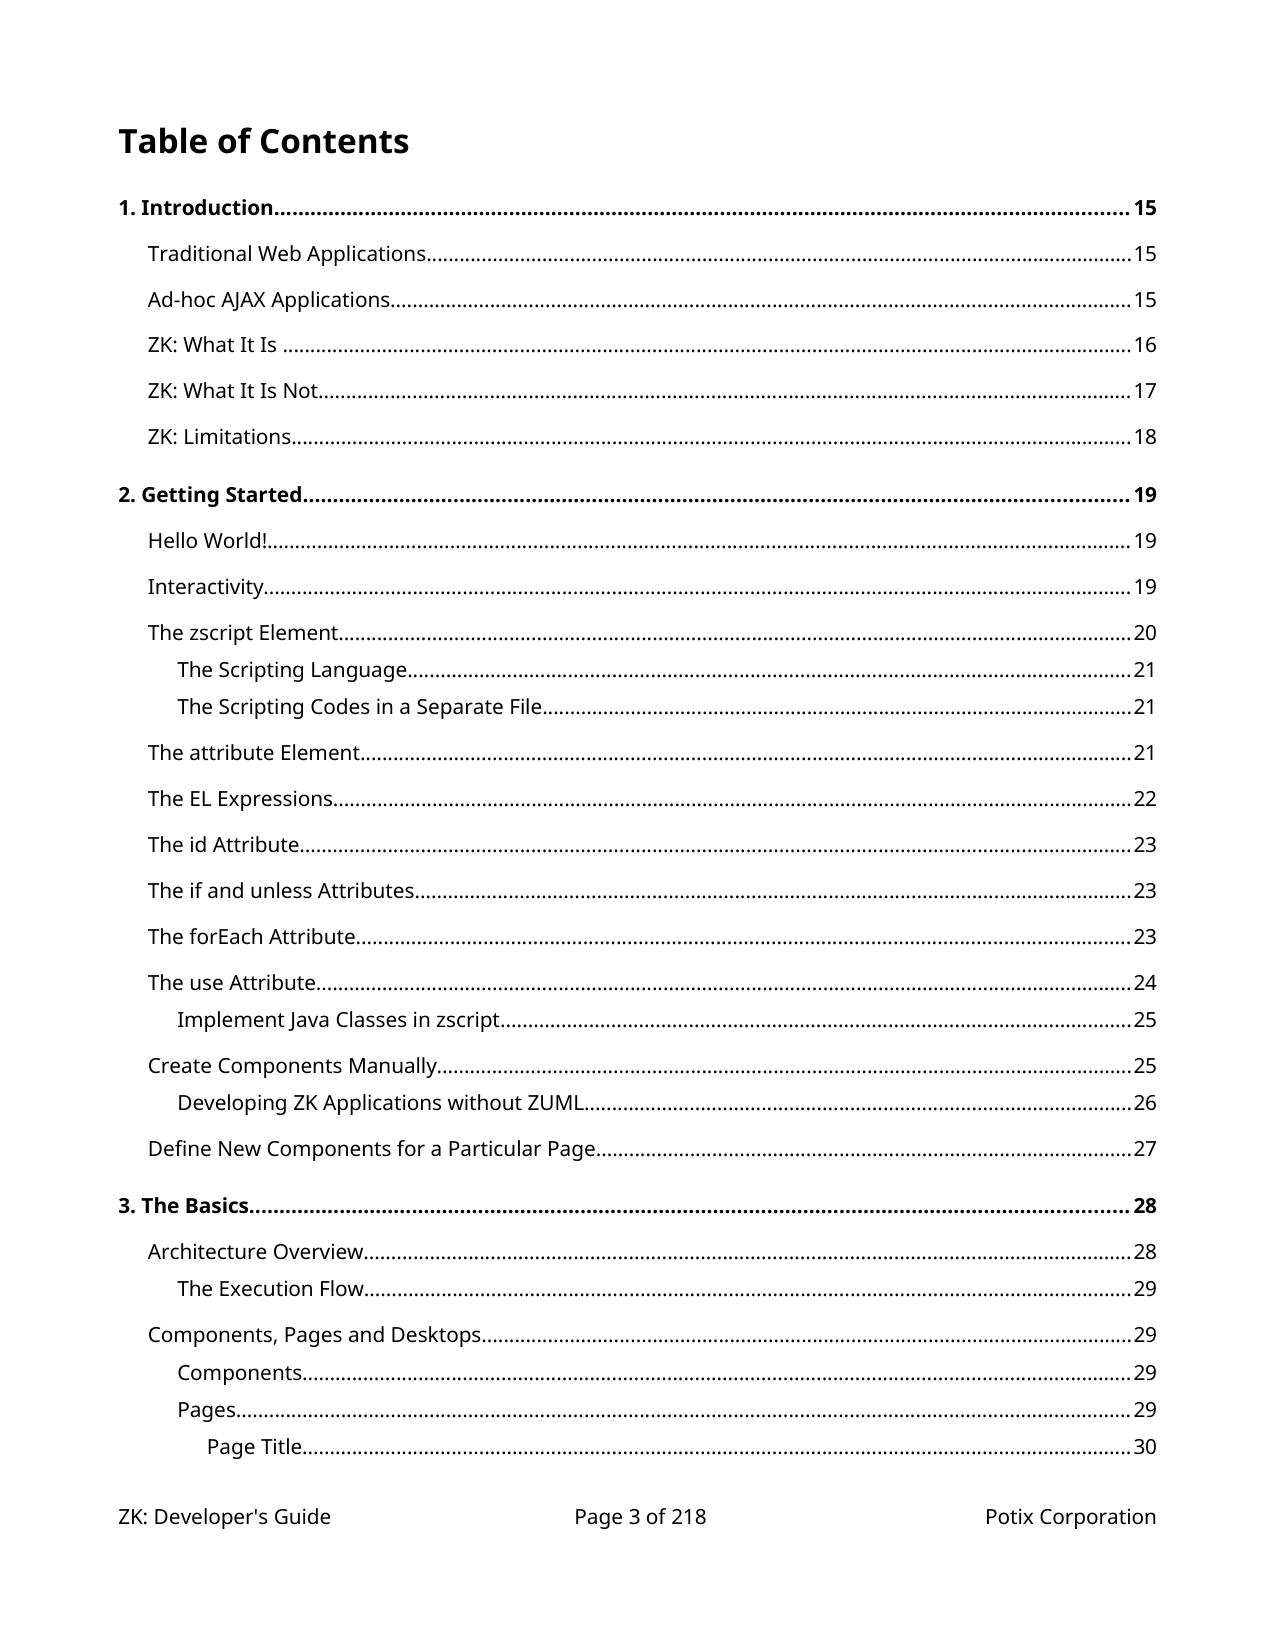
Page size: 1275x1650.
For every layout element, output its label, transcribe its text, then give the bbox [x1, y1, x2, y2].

text The forEach Attribute 23 [148, 922, 1157, 950]
text ZK: What It Is 16 [148, 331, 1157, 359]
text The if and unless Attributes 23 [148, 876, 1157, 904]
text Developing ZK Applications without ZUML 26 [177, 1088, 1157, 1116]
text Components, Pages and Desktops 29 [148, 1321, 1157, 1349]
text The Scripting Language 21 [177, 655, 1157, 683]
text 2. Getting Started 19 [118, 480, 1157, 508]
text The zscript Element 20 [148, 618, 1157, 646]
text The EL Expressions 22 [148, 784, 1157, 812]
text Create Components Manually 25 [148, 1051, 1157, 1079]
text The id Attribute 23 [148, 830, 1157, 858]
text Traditional Web Applications 15 [148, 239, 1157, 267]
text 1. Introduction 15 [118, 193, 1157, 221]
text Components 29 [177, 1358, 1157, 1386]
text The use Attribute 24 [148, 968, 1157, 996]
text 3. The Basics 28 [118, 1192, 1157, 1220]
text ZK: Limitations 18 [148, 422, 1157, 451]
text Pages 29 [177, 1395, 1157, 1423]
text Page Title 30 [207, 1432, 1157, 1460]
text Hello World! 19 [148, 526, 1157, 554]
text Architecture Overview 28 [148, 1237, 1157, 1266]
text ZK: What It Is Not 17 [148, 377, 1157, 405]
text Implement Java Classes in zscript 25 [177, 1005, 1157, 1033]
subtitle Table of Contents [118, 118, 1157, 163]
text The Execution Flow 29 [177, 1274, 1157, 1303]
text Interactivity 19 [148, 572, 1157, 600]
text The Scripting Codes in a Separate File 21 [177, 692, 1157, 720]
text The attribute Element 21 [148, 738, 1157, 766]
text Ad-hoc AJAX Applications 15 [148, 285, 1157, 313]
text Define New Components for a Particular Page 27 [148, 1134, 1157, 1162]
